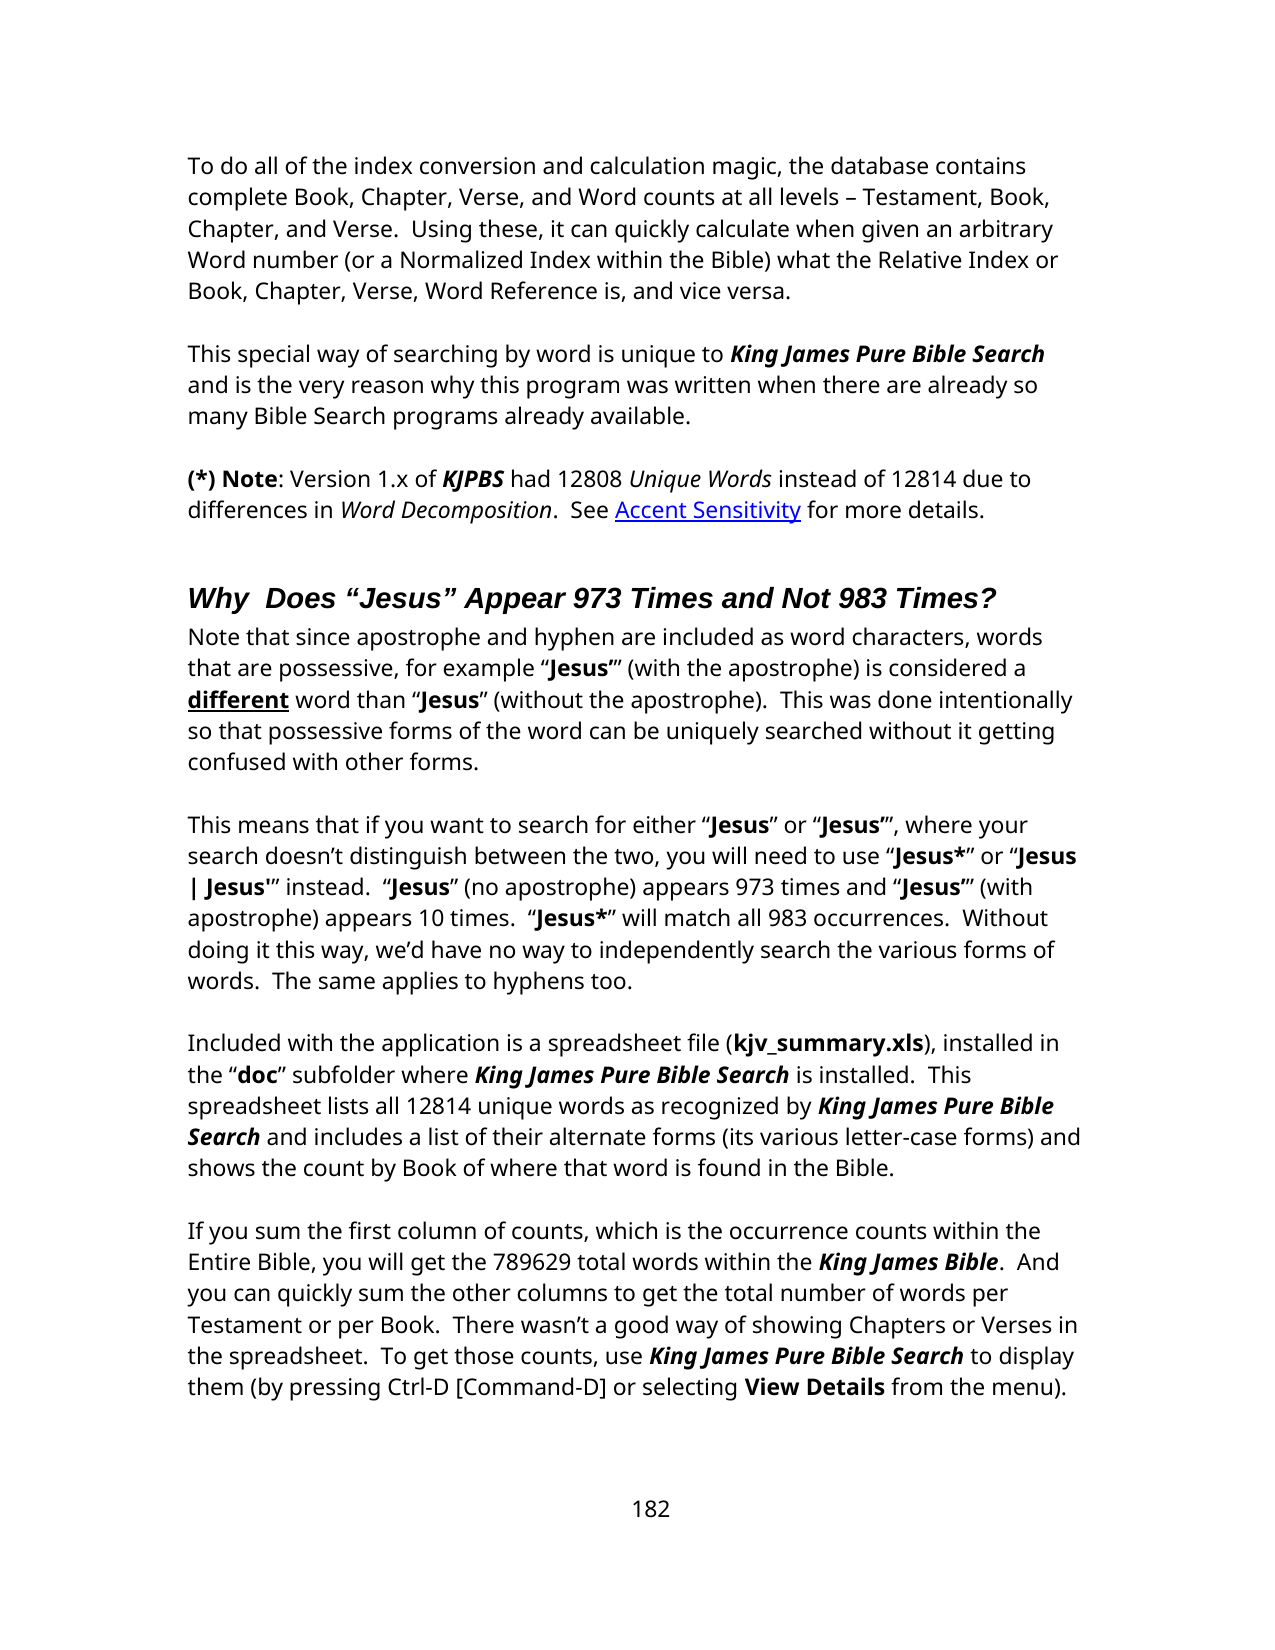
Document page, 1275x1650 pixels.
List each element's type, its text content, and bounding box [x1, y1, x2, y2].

text If you sum the first column of counts, which is the occurrence counts within the Entire Bible, you will get the 789629 total words within the King James Bible. And you can quickly sum the other columns to get the total number of words per Testament or per Book. There wasn’t a good way of showing Chapters or Verses in the spreadsheet. To get those counts, use King James Pure Bible Search to display them (by pressing Ctrl-D [Command-D] or selecting View Details from the menu). [187, 1215, 1087, 1402]
text Included with the application is a spreadsheet file (kjv_summary.xls), installed in the “doc” subfolder where King James Pure Bible Search is installed. This spreadsheet lists all 12814 unique words as recognized by King James Pure Bible Search and includes a list of their alternate forms (its various letter-case forms) and shows the count by Book of where that word is found in the Bible. [187, 1027, 1087, 1183]
text This special way of searching by word is unique to King James Pure Bible Search and is the very reason why this program was written when there are already so many Bible Search programs already available. [187, 337, 1087, 431]
subtitle Why Does “Jesus” Appear 973 Times and Not 983 Times? [187, 581, 1087, 615]
text (*) Note: Version 1.x of KJPBS had 12808 Unique Words instead of 12814 due to differences in Word Decomposition. See Accent Sensitivity for more details. [187, 462, 1087, 525]
text Note that since apostrophe and hyphen are included as word characters, words that are possessive, for example “Jesus’” (with the apostrophe) is considered a different word than “Jesus” (without the apostrophe). This was done intentionally so that possessive forms of the word can be uniquely searched without it getting confused with other forms. [187, 621, 1087, 777]
text To do all of the index conversion and calculation magic, the database contains complete Book, Chapter, Verse, and Word counts at all levels – Testament, Book, Chapter, and Verse. Using these, it can quickly calculate when given an arbitrary Word number (or a Normalized Index within the Bible) what the Relative Index or Book, Chapter, Verse, Word Reference is, and vice versa. [187, 150, 1087, 306]
text This means that if you want to search for either “Jesus” or “Jesus’”, where your search doesn’t distinguish between the two, you will need to use “Jesus*” or “Jesus | Jesus'” instead. “Jesus” (no apostrophe) appears 973 times and “Jesus’” (with apostrophe) appears 10 times. “Jesus*” will match all 983 occurrences. Without doing it this way, we’d have no way to independently search the various forms of words. The same applies to hyphens too. [187, 808, 1087, 996]
